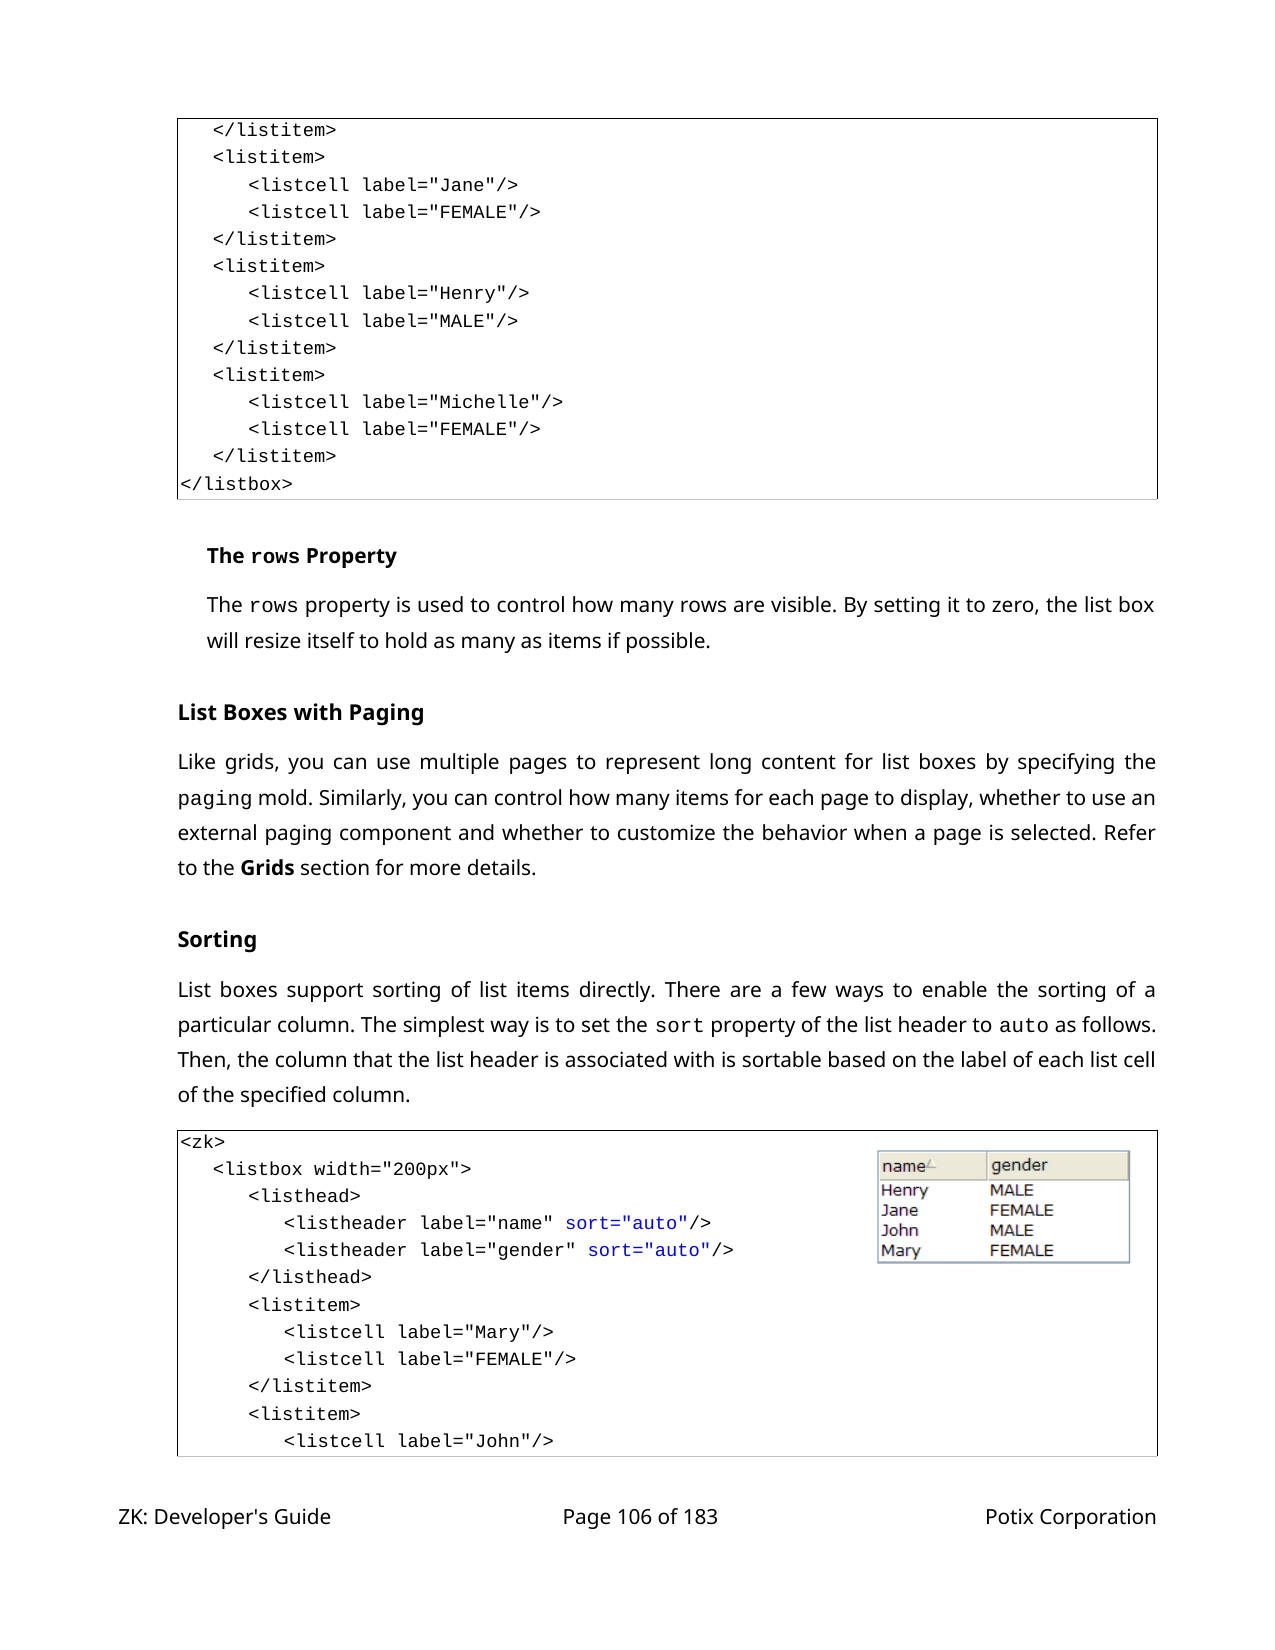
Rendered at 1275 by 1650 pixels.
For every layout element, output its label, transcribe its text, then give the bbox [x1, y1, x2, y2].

text <listcell label="FEMALE"/> [178, 417, 1157, 441]
text <listitem> [178, 145, 1157, 169]
text <listcell label="John"/> [178, 1428, 1157, 1456]
text </listitem> [178, 336, 1157, 360]
text </listbox> [178, 472, 1157, 499]
text <listheader label="gender" sort="auto"/> [178, 1238, 875, 1262]
text [1134, 1157, 1157, 1181]
text <listcell label="MALE"/> [178, 308, 1157, 333]
text <listitem> [178, 363, 1157, 387]
picture [875, 1148, 1134, 1265]
text </listitem> [178, 119, 1157, 142]
text [1134, 1184, 1157, 1208]
text Like grids, you can use multiple pages to represent long content for list boxes by specifying the paging mold. Similarly, you can control how many items for each page to display, whether to use an external paging component and whether to customize the behavior when a page is selected. Refer to the Grids section for more details. [177, 747, 1157, 882]
text <listcell label="FEMALE"/> [178, 1347, 1157, 1371]
text <listcell label="Henry"/> [178, 281, 1157, 306]
text <listbox width="200px"> [178, 1157, 875, 1181]
text <listitem> [178, 1401, 1157, 1426]
text List boxes support sorting of list items directly. There are a few ways to enable the sorting of a particular column. The simplest way is to set the sort property of the list header to auto as follows. Then, the column that the list header is associated with is sortable based on the label of each list cell of the specified column. [177, 975, 1157, 1109]
text <listcell label="Jane"/> [178, 172, 1157, 197]
text <listitem> [178, 1293, 1157, 1317]
subtitle Sorting [177, 924, 1157, 954]
text <listcell label="Mary"/> [178, 1320, 1157, 1344]
text The rows property is used to control how many rows are visible. By setting it to zero, the list box will resize itself to hold as many as items if possible. [207, 591, 1157, 654]
text </listhead> [178, 1265, 1157, 1290]
text <listitem> [178, 254, 1157, 278]
text </listitem> [178, 1374, 1157, 1398]
subtitle List Boxes with Paging [177, 697, 1157, 727]
text </listitem> [178, 444, 1157, 469]
text <listcell label="Michelle"/> [178, 390, 1157, 414]
subtitle The rows Property [207, 541, 1157, 570]
text <zk> [178, 1131, 1157, 1154]
text <listheader label="name" sort="auto"/> [178, 1211, 875, 1235]
text <listhead> [178, 1184, 875, 1208]
text <listcell label="FEMALE"/> [178, 200, 1157, 224]
text </listitem> [178, 227, 1157, 251]
